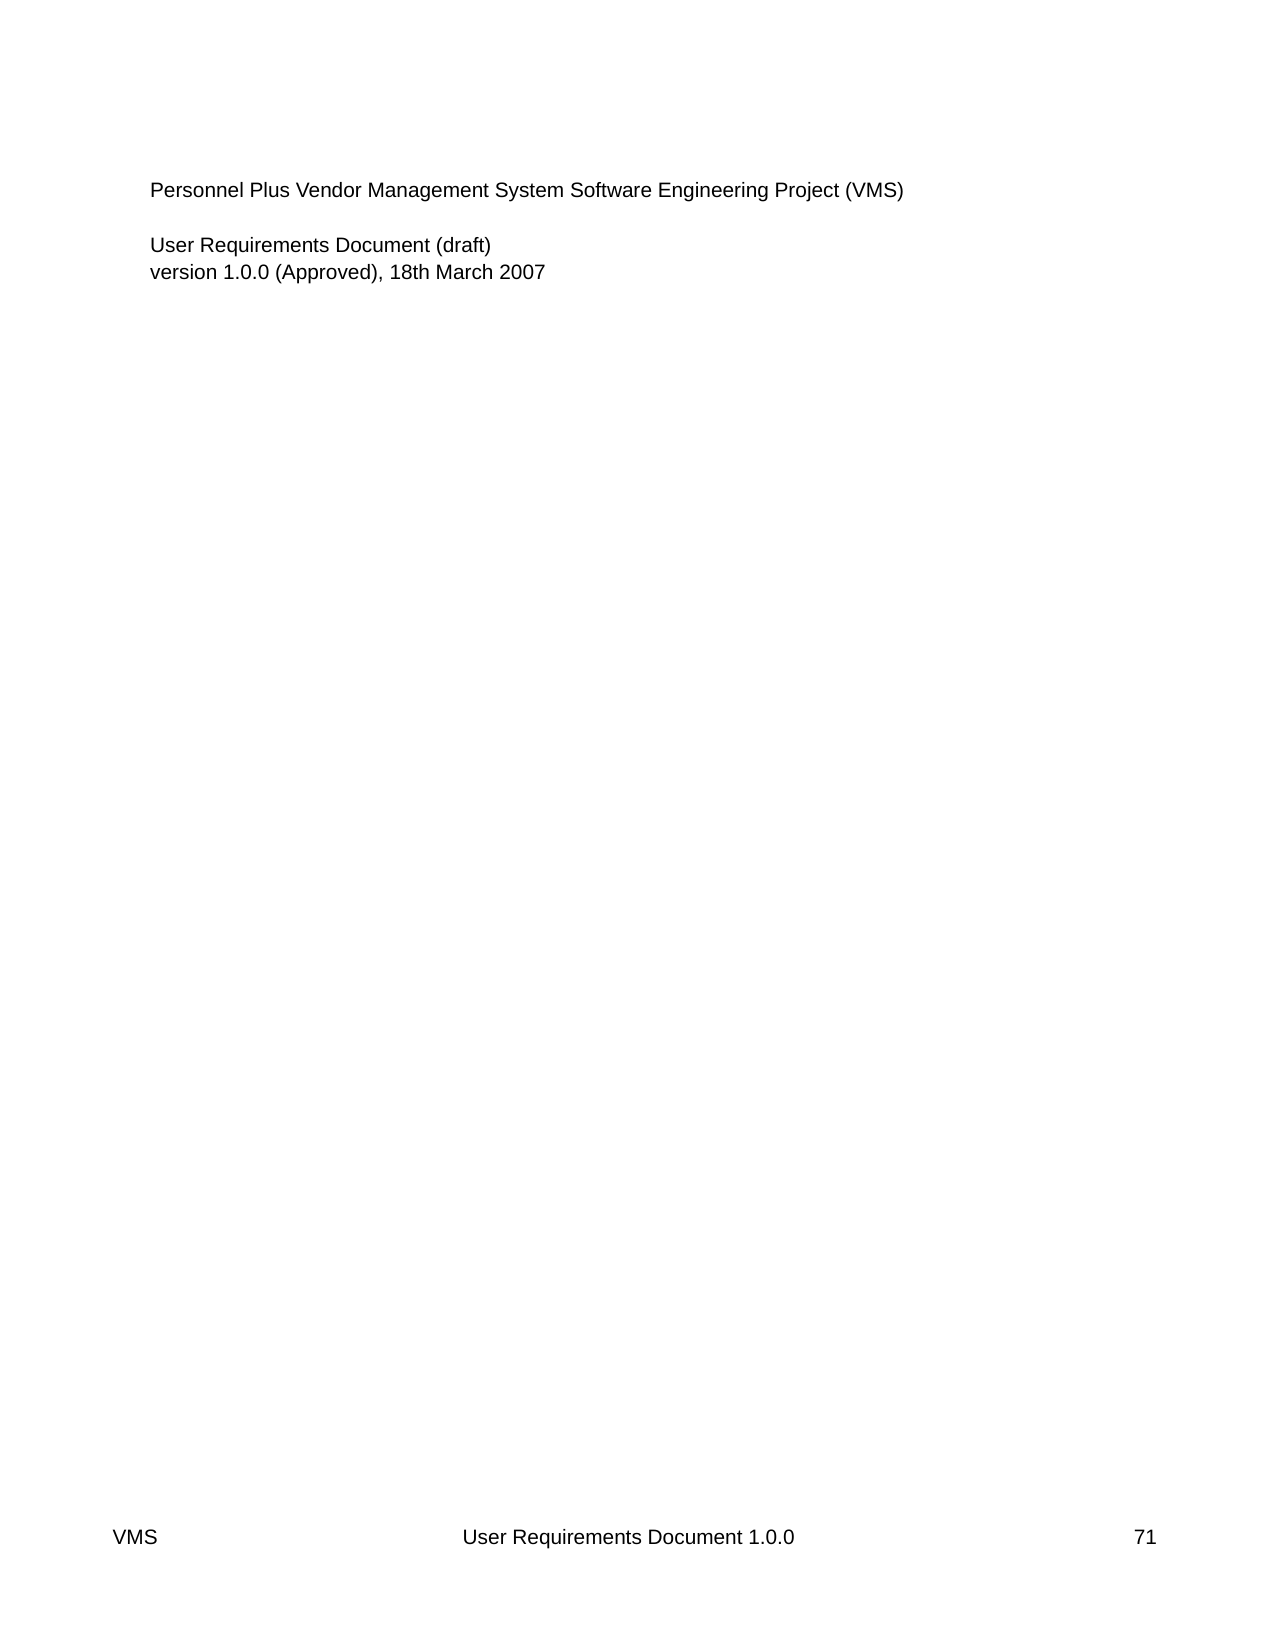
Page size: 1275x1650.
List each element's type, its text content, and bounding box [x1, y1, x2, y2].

text User Requirements Document (draft) [150, 232, 1162, 256]
text Personnel Plus Vendor Management System Software Engineering Project (VMS) [150, 177, 1162, 201]
text version 1.0.0 (Approved), 18th March 2007 [150, 260, 1162, 284]
